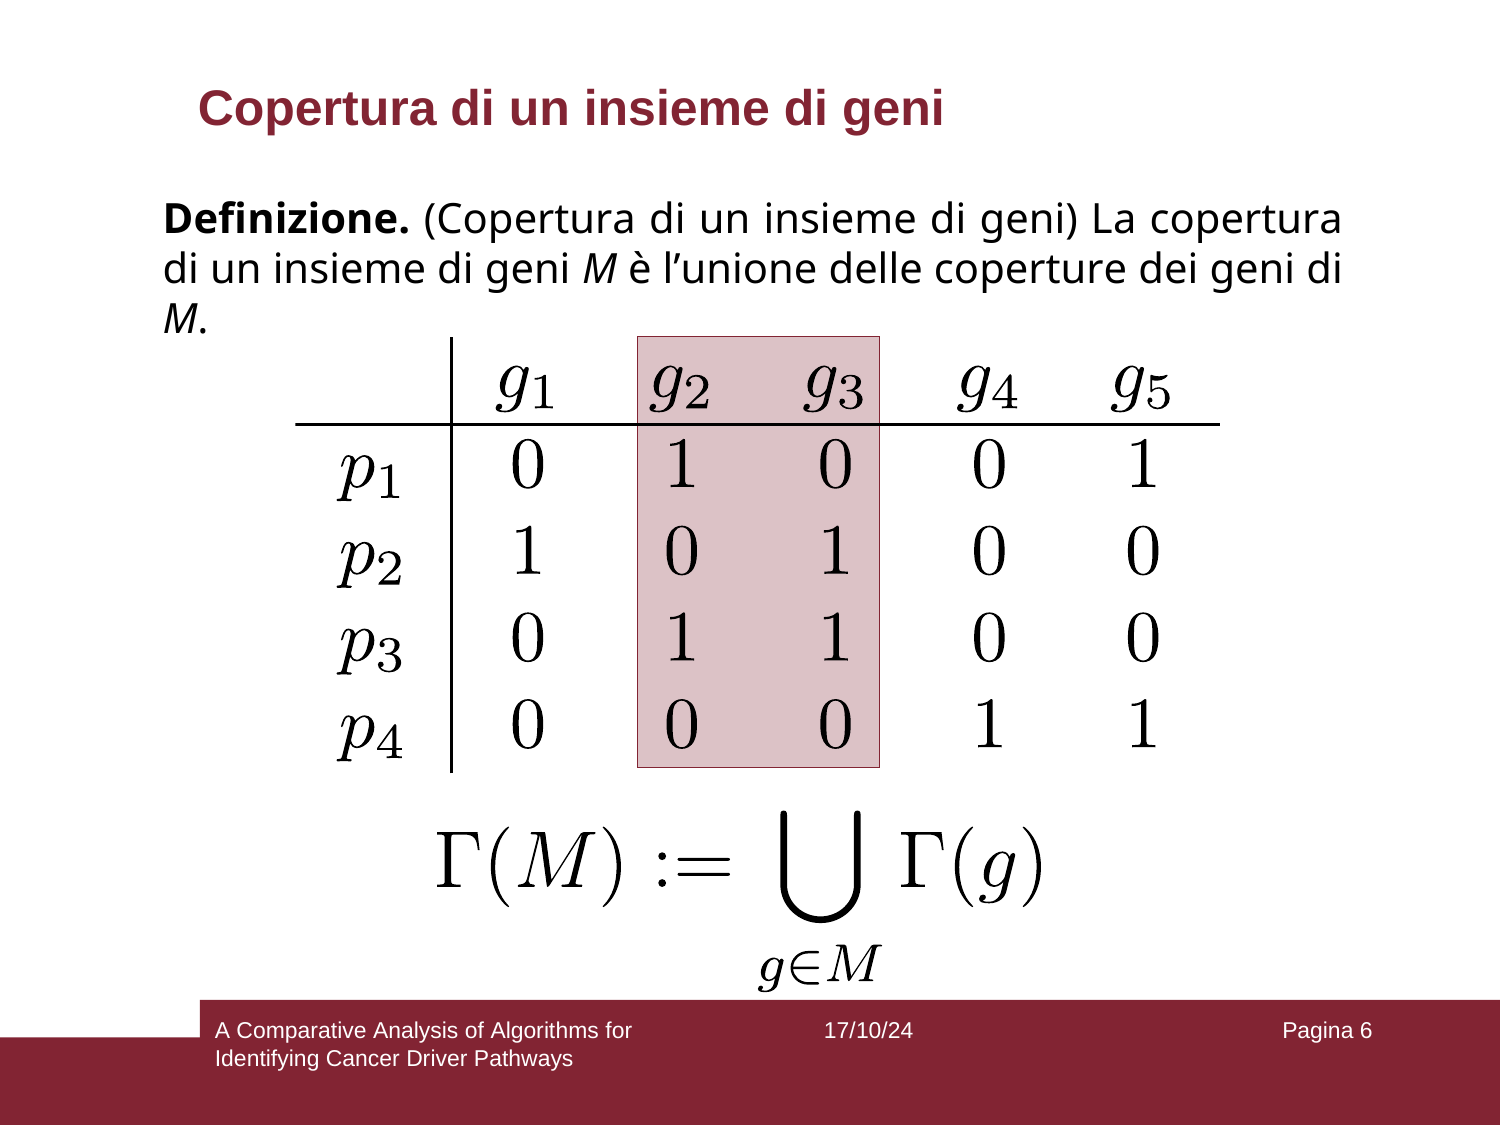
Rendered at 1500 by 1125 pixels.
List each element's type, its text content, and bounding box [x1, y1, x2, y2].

picture [437, 810, 1041, 993]
text_box Definizione. (Copertura di un insieme di geni) La copertura di un insieme di geni M è l’unione delle coperture dei geni di M. [147, 184, 1359, 350]
text_box 17/10/24 [712, 1008, 1026, 1084]
picture [295, 350, 1241, 780]
text_box Pagina <number> [1074, 1008, 1388, 1084]
title Copertura di un insieme di geni [183, 67, 1400, 150]
text_box A Comparative Analysis of Algorithms for Identifying Cancer Driver Pathways [199, 1008, 676, 1084]
